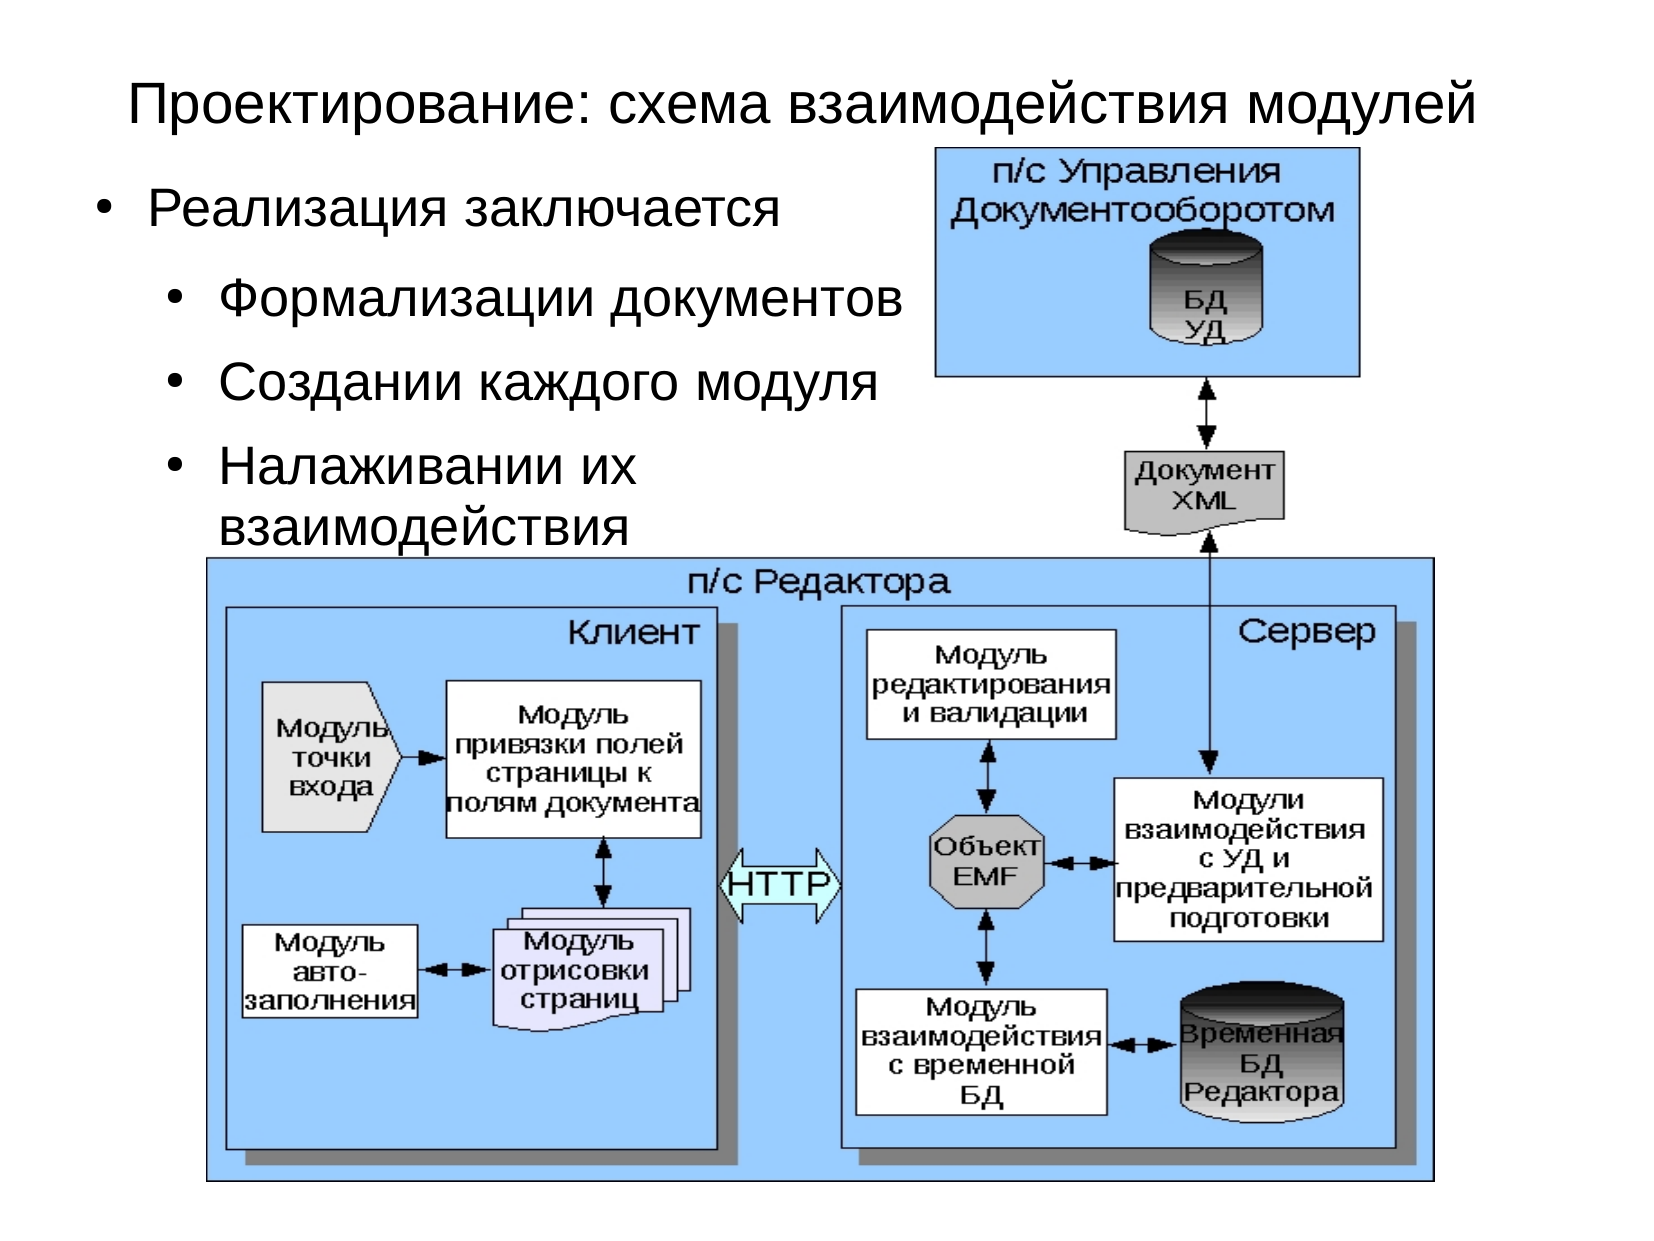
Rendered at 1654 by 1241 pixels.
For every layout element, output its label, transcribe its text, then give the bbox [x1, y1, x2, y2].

picture [206, 147, 1435, 1182]
list Реализация заключается Формализации документов Создании каждого модуля Налаживании их взаимодействия [76, 177, 916, 557]
title Проектирование: схема взаимодействия модулей [59, 29, 1548, 178]
